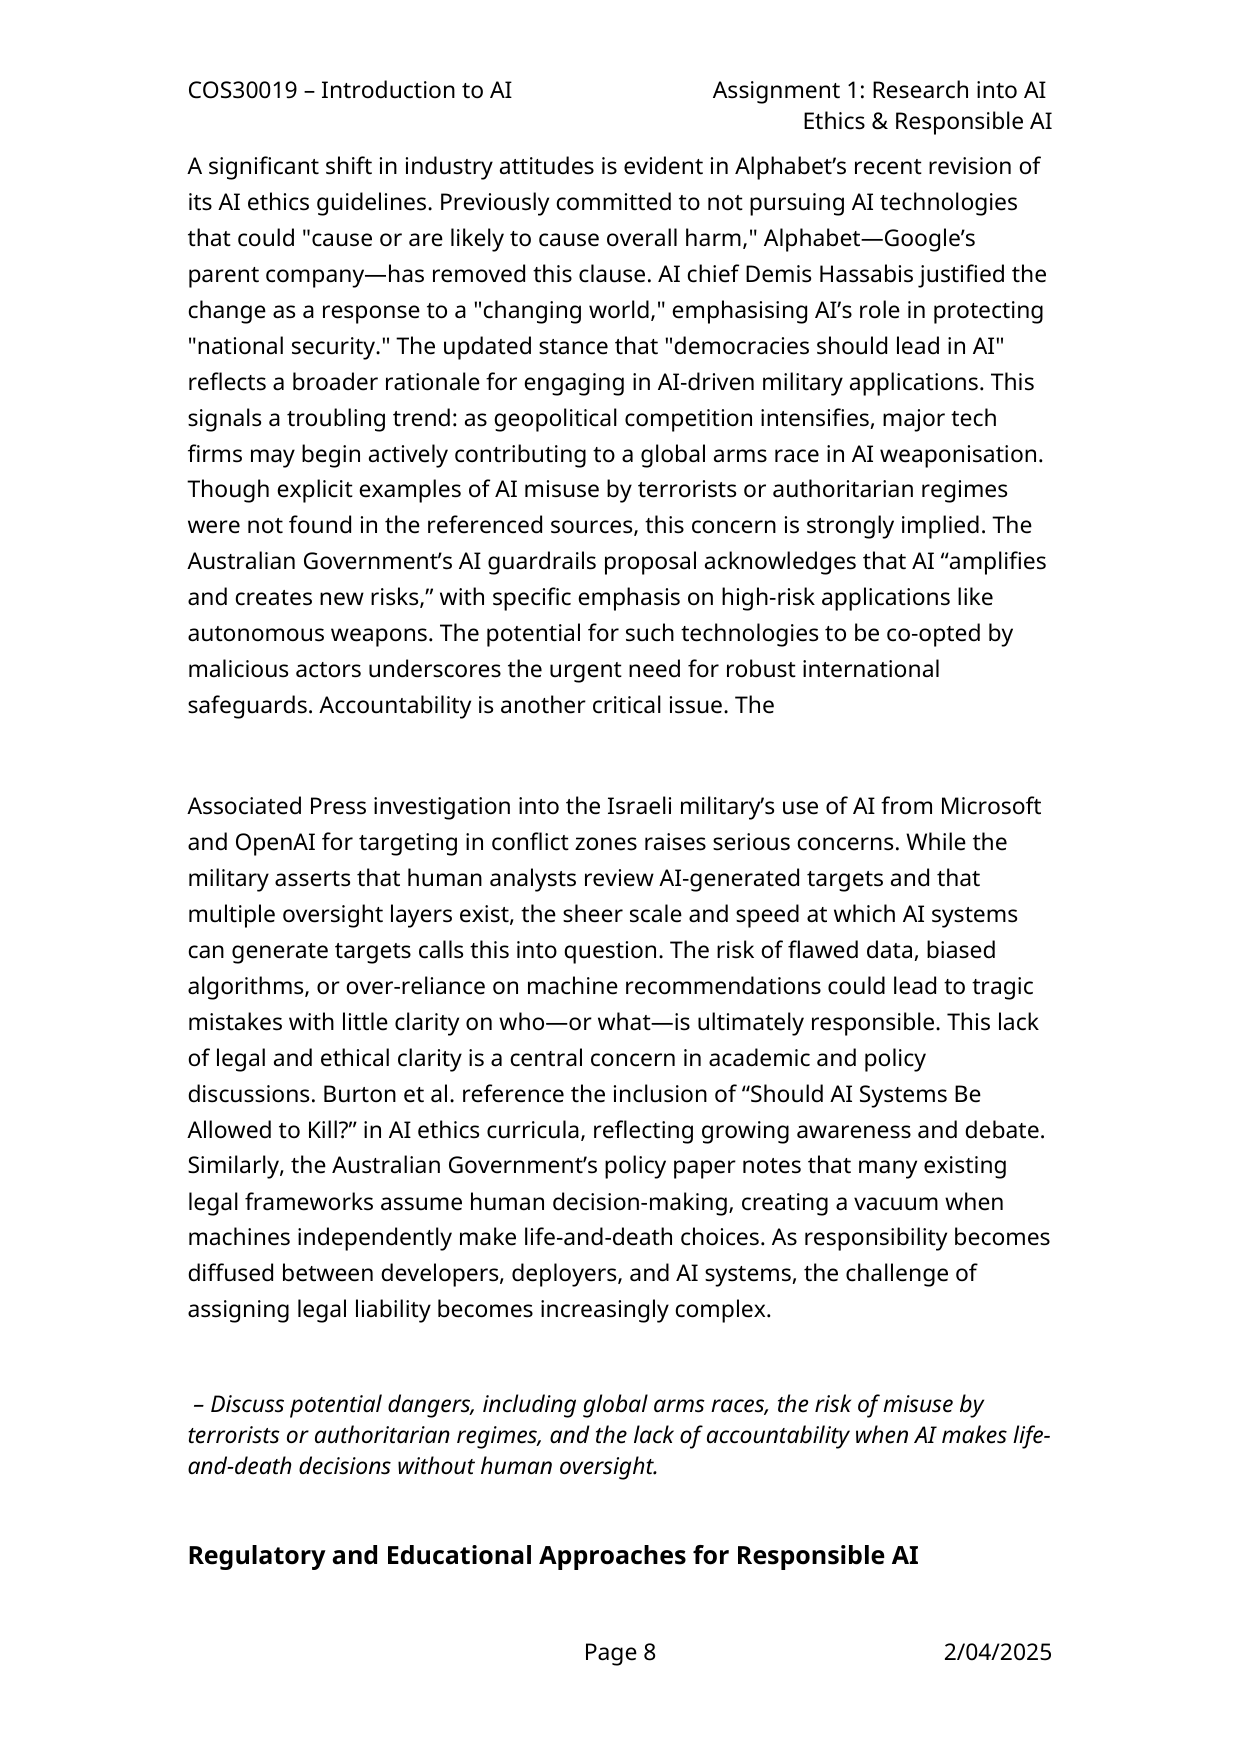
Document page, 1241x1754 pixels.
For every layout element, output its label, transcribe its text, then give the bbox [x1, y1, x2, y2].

text Associated Press investigation into the Israeli military’s use of AI from Microsoft and OpenAI for targeting in conflict zones raises serious concerns. While the military asserts that human analysts review AI-generated targets and that multiple oversight layers exist, the sheer scale and speed at which AI systems can generate targets calls this into question. The risk of flawed data, biased algorithms, or over-reliance on machine recommendations could lead to tragic mistakes with little clarity on who—or what—is ultimately responsible. This lack of legal and ethical clarity is a central concern in academic and policy discussions. Burton et al. reference the inclusion of “Should AI Systems Be Allowed to Kill?” in AI ethics curricula, reflecting growing awareness and debate. Similarly, the Australian Government’s policy paper notes that many existing legal frameworks assume human decision-making, creating a vacuum when machines independently make life-and-death choices. As responsibility becomes diffused between developers, deployers, and AI systems, the challenge of assigning legal liability becomes increasingly complex. [187, 790, 1053, 1324]
text Regulatory and Educational Approaches for Responsible AI [187, 1537, 1053, 1572]
text A significant shift in industry attitudes is evident in Alphabet’s recent revision of its AI ethics guidelines. Previously committed to not pursuing AI technologies that could "cause or are likely to cause overall harm," Alphabet—Google’s parent company—has removed this clause. AI chief Demis Hassabis justified the change as a response to a "changing world," emphasising AI’s role in protecting "national security." The updated stance that "democracies should lead in AI" reflects a broader rationale for engaging in AI-driven military applications. This signals a troubling trend: as geopolitical competition intensifies, major tech firms may begin actively contributing to a global arms race in AI weaponisation. Though explicit examples of AI misuse by terrorists or authoritarian regimes were not found in the referenced sources, this concern is strongly implied. The Australian Government’s AI guardrails proposal acknowledges that AI “amplifies and creates new risks,” with specific emphasis on high-risk applications like autonomous weapons. The potential for such technologies to be co-opted by malicious actors underscores the urgent need for robust international safeguards. Accountability is another critical issue. The [187, 150, 1053, 720]
text – Discuss potential dangers, including global arms races, the risk of misuse by terrorists or authoritarian regimes, and the lack of accountability when AI makes life-and-death decisions without human oversight. [187, 1387, 1053, 1481]
